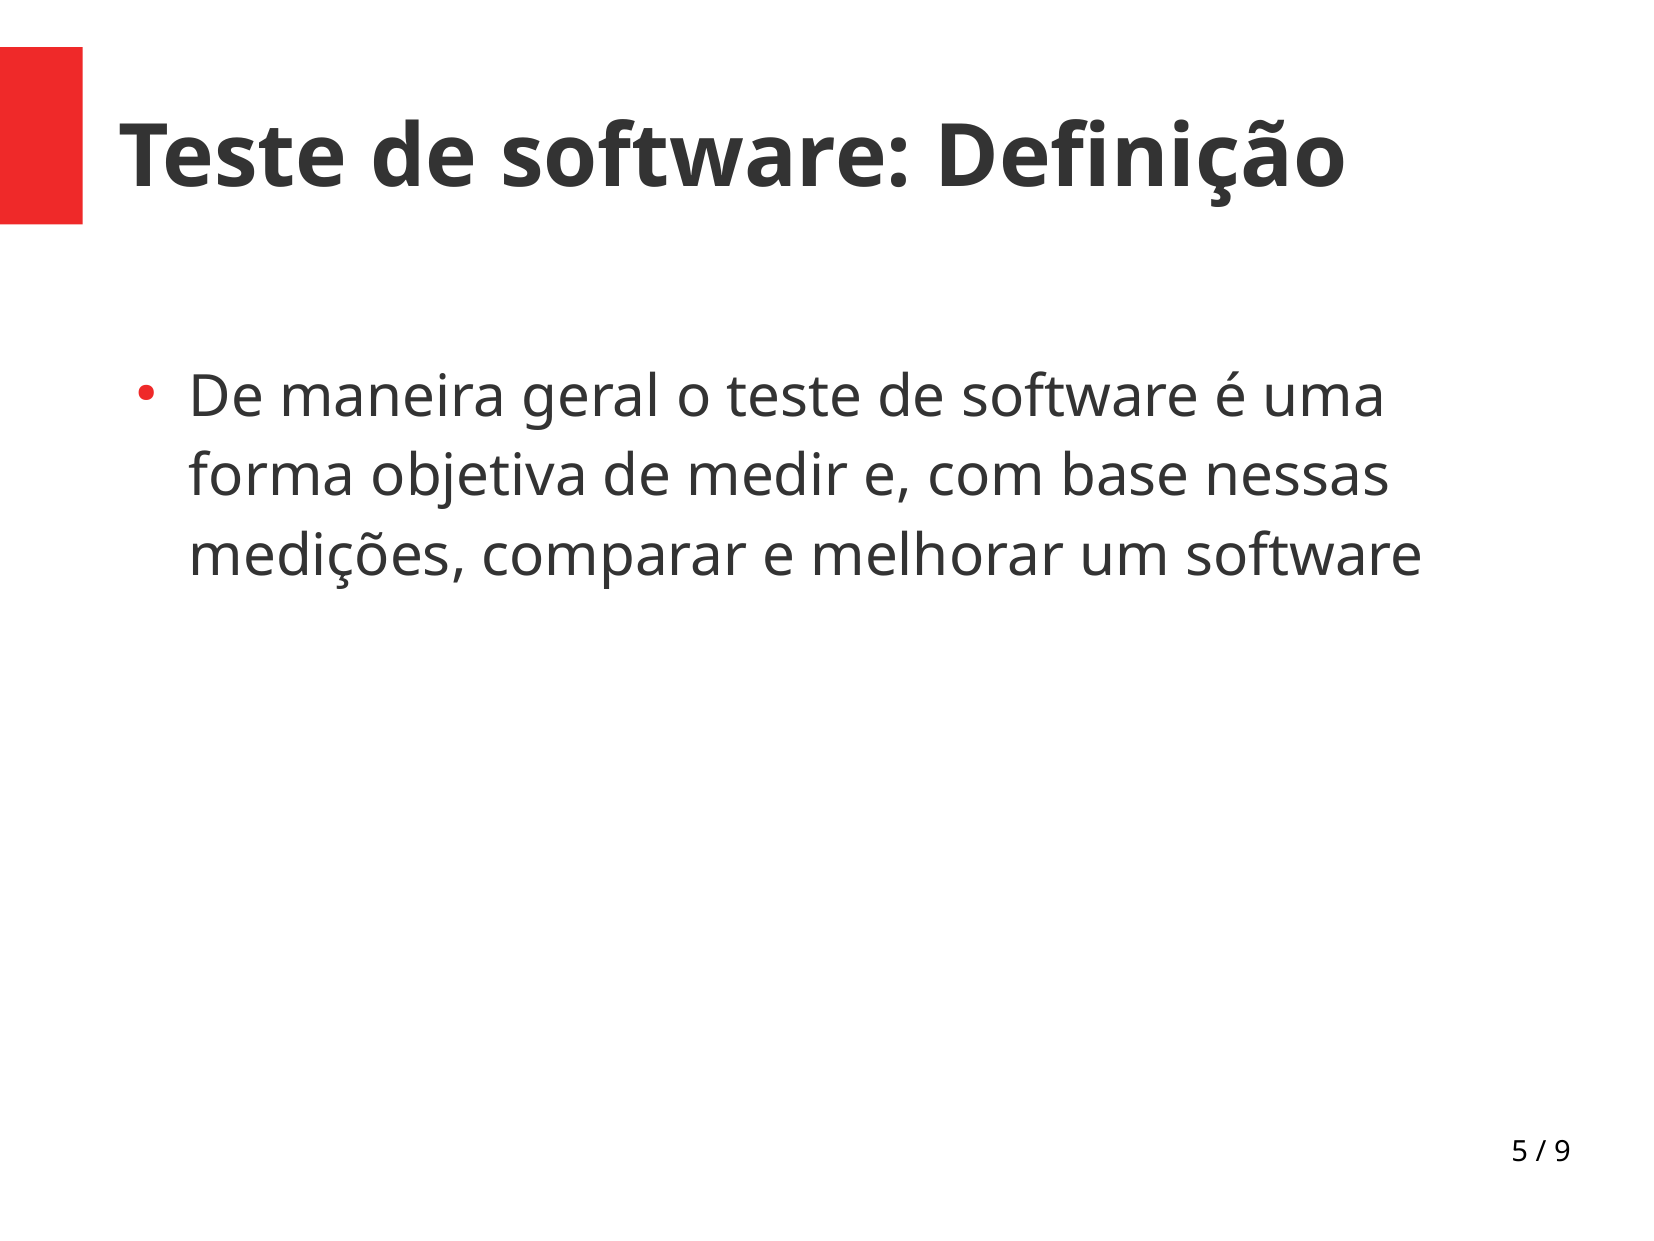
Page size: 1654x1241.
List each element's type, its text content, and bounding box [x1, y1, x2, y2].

list De maneira geral o teste de software é uma forma objetiva de medir e, com base nessas medições, comparar e melhorar um software [118, 354, 1536, 1074]
title Teste de software: Definição [118, 49, 1571, 257]
